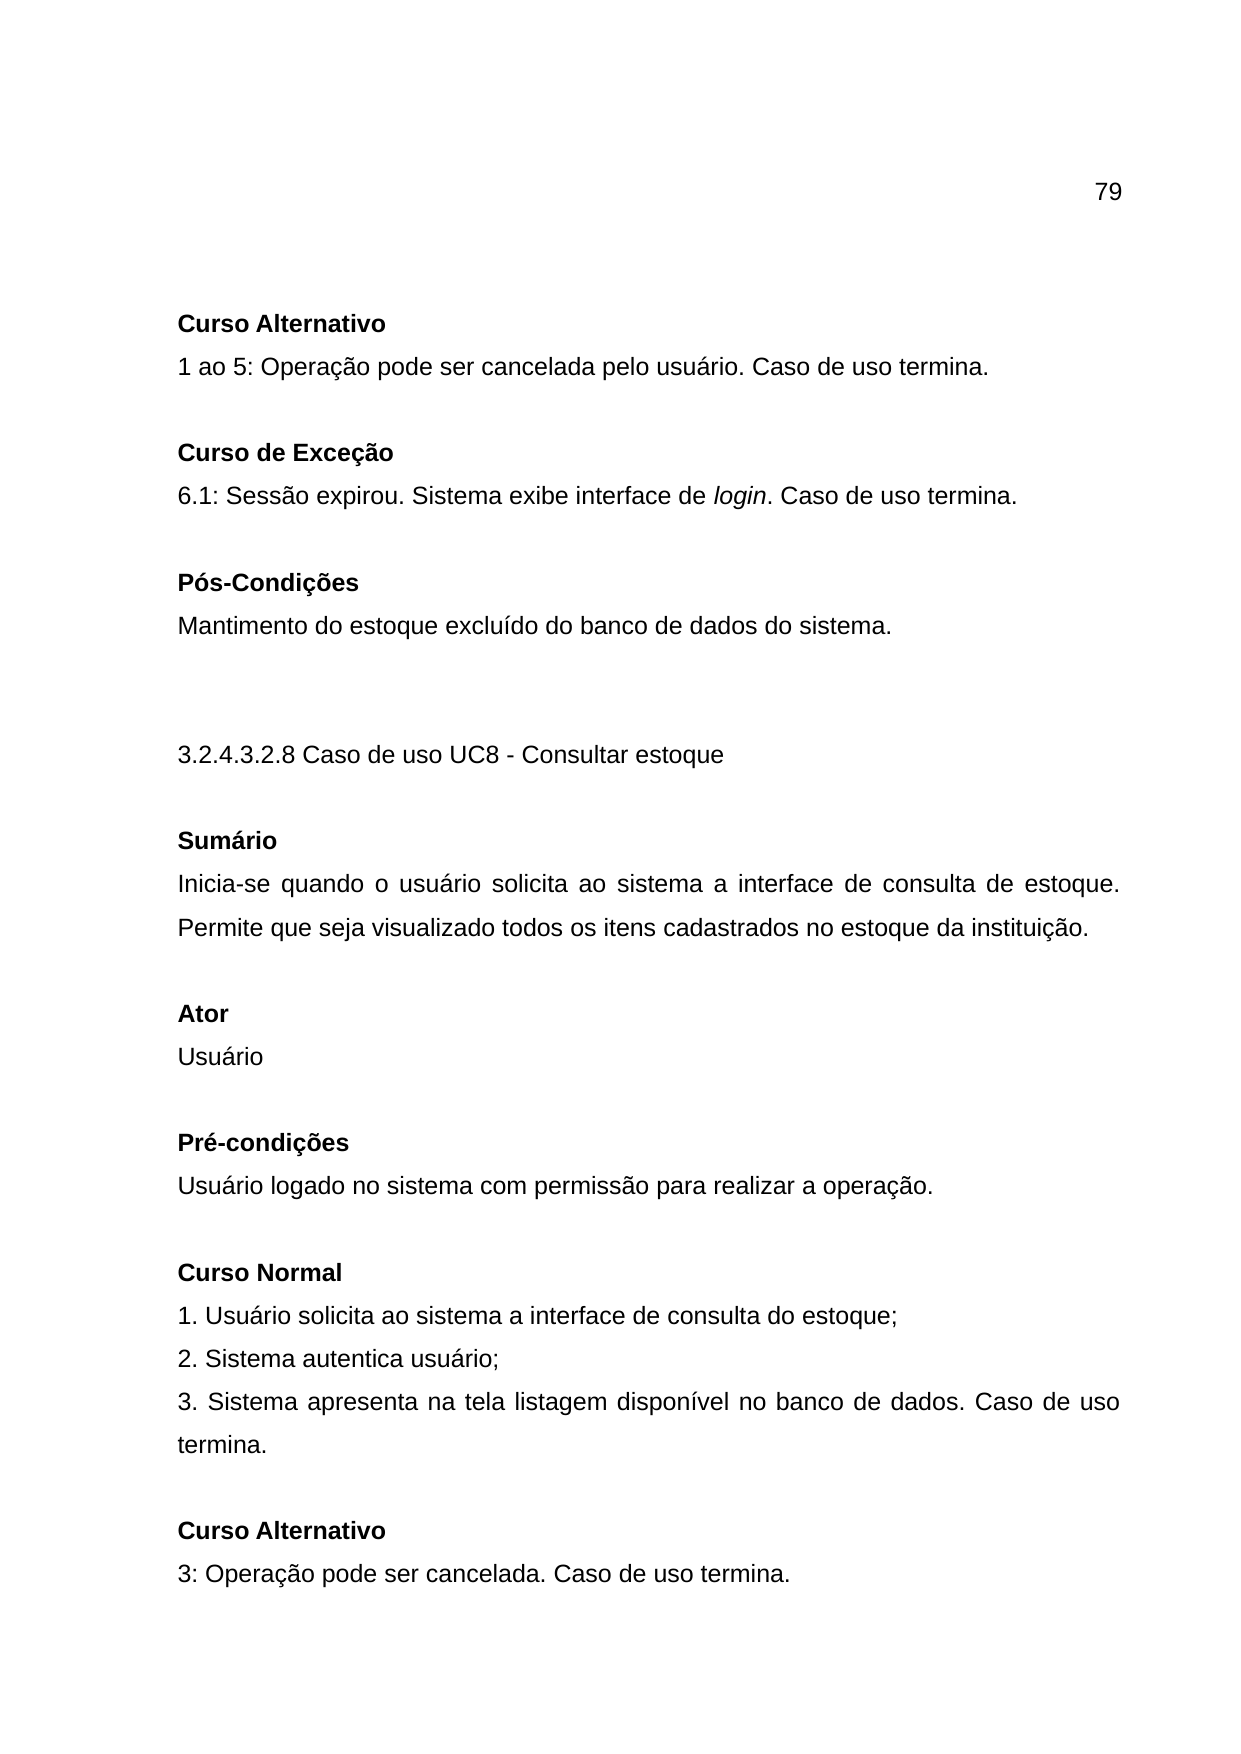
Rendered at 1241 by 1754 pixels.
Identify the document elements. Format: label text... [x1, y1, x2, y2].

text Pré-condições [177, 1128, 1122, 1157]
text Mantimento do estoque excluído do banco de dados do sistema. [177, 611, 1122, 639]
text Curso de Exceção [177, 438, 1122, 467]
text Curso Alternativo [177, 309, 1122, 338]
text 3. Sistema apresenta na tela listagem disponível no banco de dados. Caso de uso termina. [177, 1387, 1122, 1459]
text 6.1: Sessão expirou. Sistema exibe interface de login. Caso de uso termina. [177, 481, 1122, 510]
text 3: Operação pode ser cancelada. Caso de uso termina. [177, 1559, 1122, 1588]
text Ator [177, 999, 1122, 1028]
text 1 ao 5: Operação pode ser cancelada pelo usuário. Caso de uso termina. [177, 352, 1122, 381]
text Pós-Condições [177, 568, 1122, 596]
text Sumário [177, 826, 1122, 855]
text Usuário logado no sistema com permissão para realizar a operação. [177, 1171, 1122, 1200]
text Inicia-se quando o usuário solicita ao sistema a interface de consulta de estoque. Permite que seja visualizado todos os itens cadastrados no estoque da instituição. [177, 869, 1122, 941]
text Curso Normal [177, 1258, 1122, 1286]
text Usuário [177, 1042, 1122, 1071]
text 2. Sistema autentica usuário; [177, 1344, 1122, 1373]
text 3.2.4.3.2.8 Caso de uso UC8 - Consultar estoque [177, 740, 1122, 769]
text Curso Alternativo [177, 1516, 1122, 1545]
text 1. Usuário solicita ao sistema a interface de consulta do estoque; [177, 1301, 1122, 1329]
